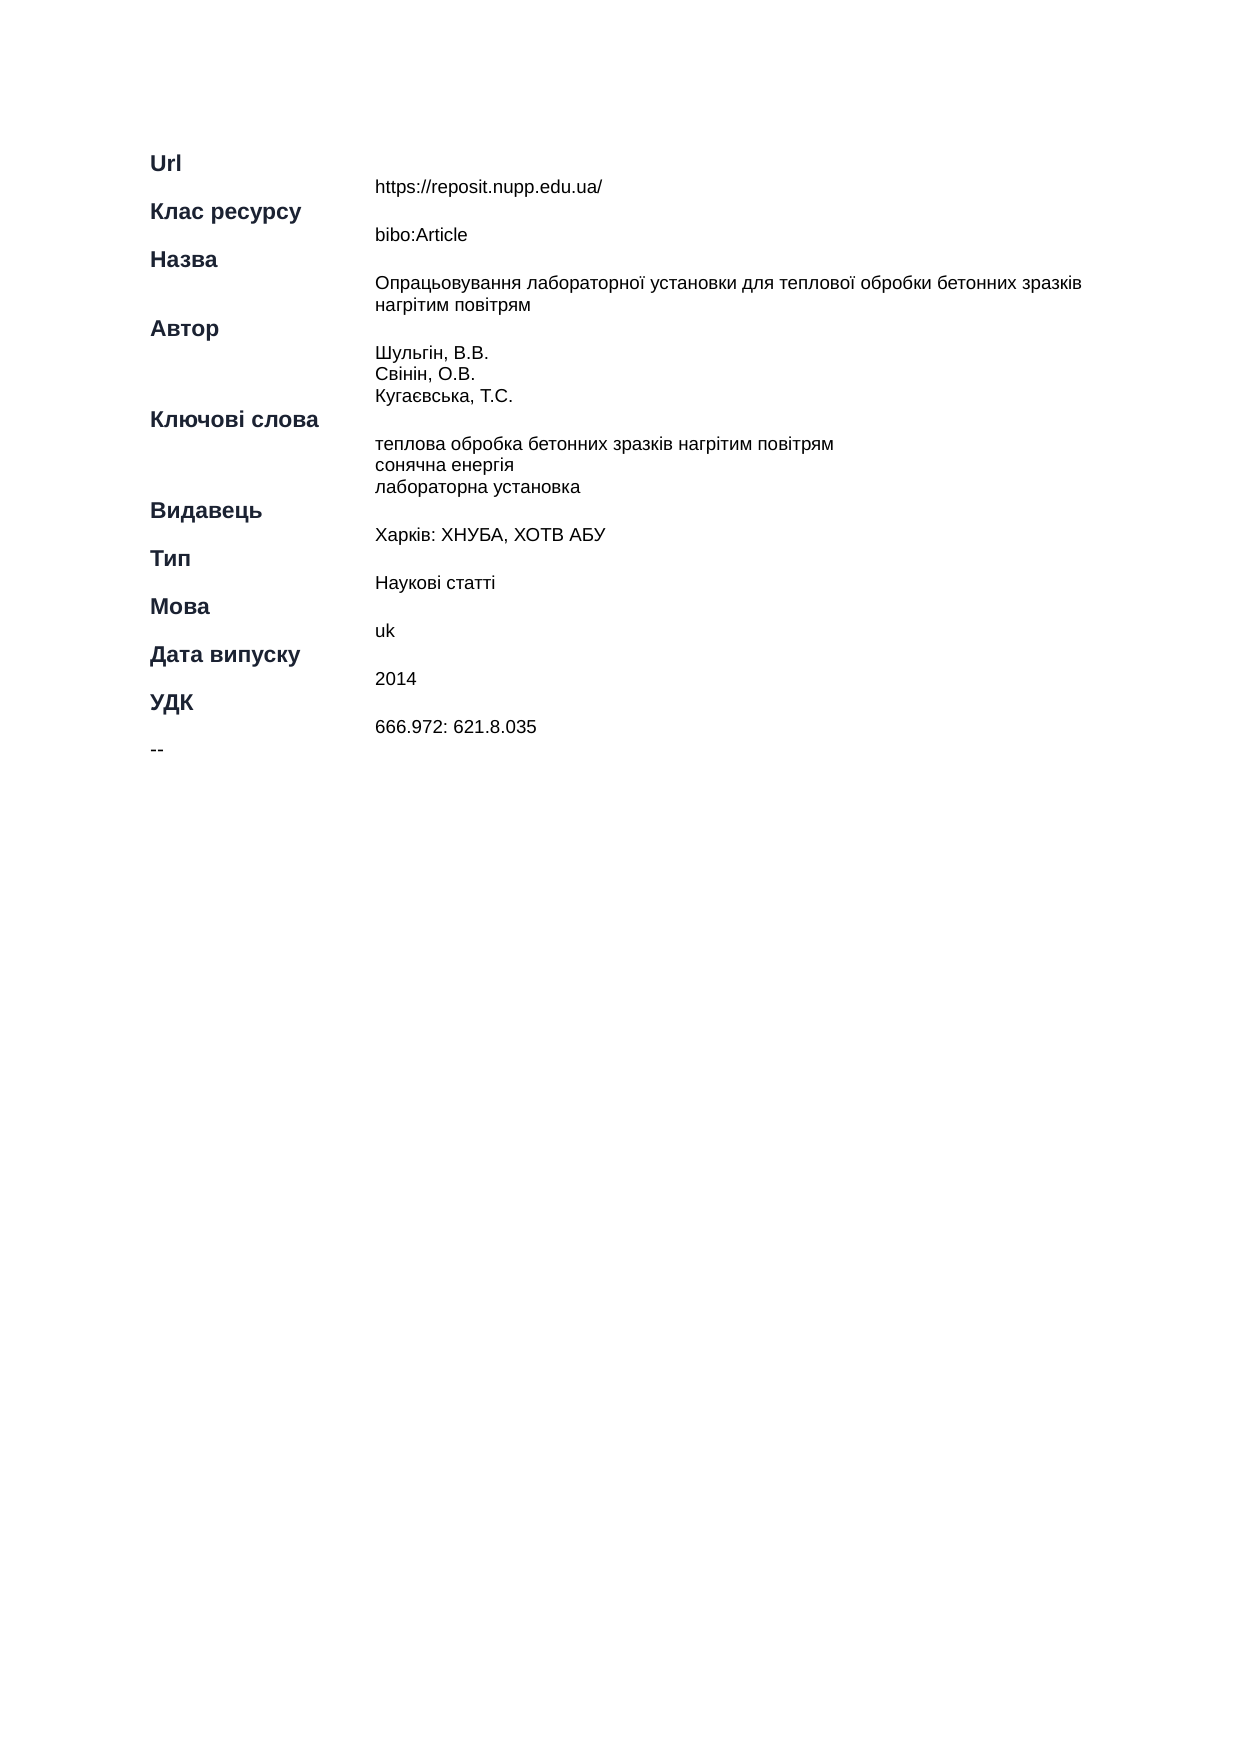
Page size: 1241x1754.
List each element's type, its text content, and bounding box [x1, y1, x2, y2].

text Видавець [150, 497, 1090, 524]
text Url [150, 150, 1090, 176]
text Назва [150, 246, 1090, 272]
text Дата випуску [150, 641, 1090, 667]
text Свінін, О.В. [375, 363, 1090, 385]
text Автор [150, 315, 1090, 342]
text -- [150, 737, 1090, 761]
text лабораторна установка [375, 476, 1090, 497]
text bibo:Article [375, 224, 1090, 246]
text УДК [150, 689, 1090, 715]
text теплова обробка бетонних зразків нагрітим повітрям [375, 433, 1090, 454]
text Кугаєвська, Т.С. [375, 385, 1090, 406]
text uk [375, 619, 1090, 641]
text Опрацьовування лабораторної установки для теплової обробки бетонних зразків нагрітим повітрям [375, 272, 1090, 315]
text сонячна енергія [375, 454, 1090, 476]
text Тип [150, 545, 1090, 572]
text Ключові слова [150, 406, 1090, 433]
text Харків: ХНУБА, ХОТВ АБУ [375, 524, 1090, 545]
text Наукові статті [375, 572, 1090, 593]
text https://reposit.nupp.edu.ua/ [375, 176, 1090, 198]
text Мова [150, 593, 1090, 619]
text Клас ресурсу [150, 198, 1090, 224]
text 2014 [375, 667, 1090, 689]
text 666.972: 621.8.035 [375, 715, 1090, 737]
text Шульгін, В.В. [375, 342, 1090, 363]
